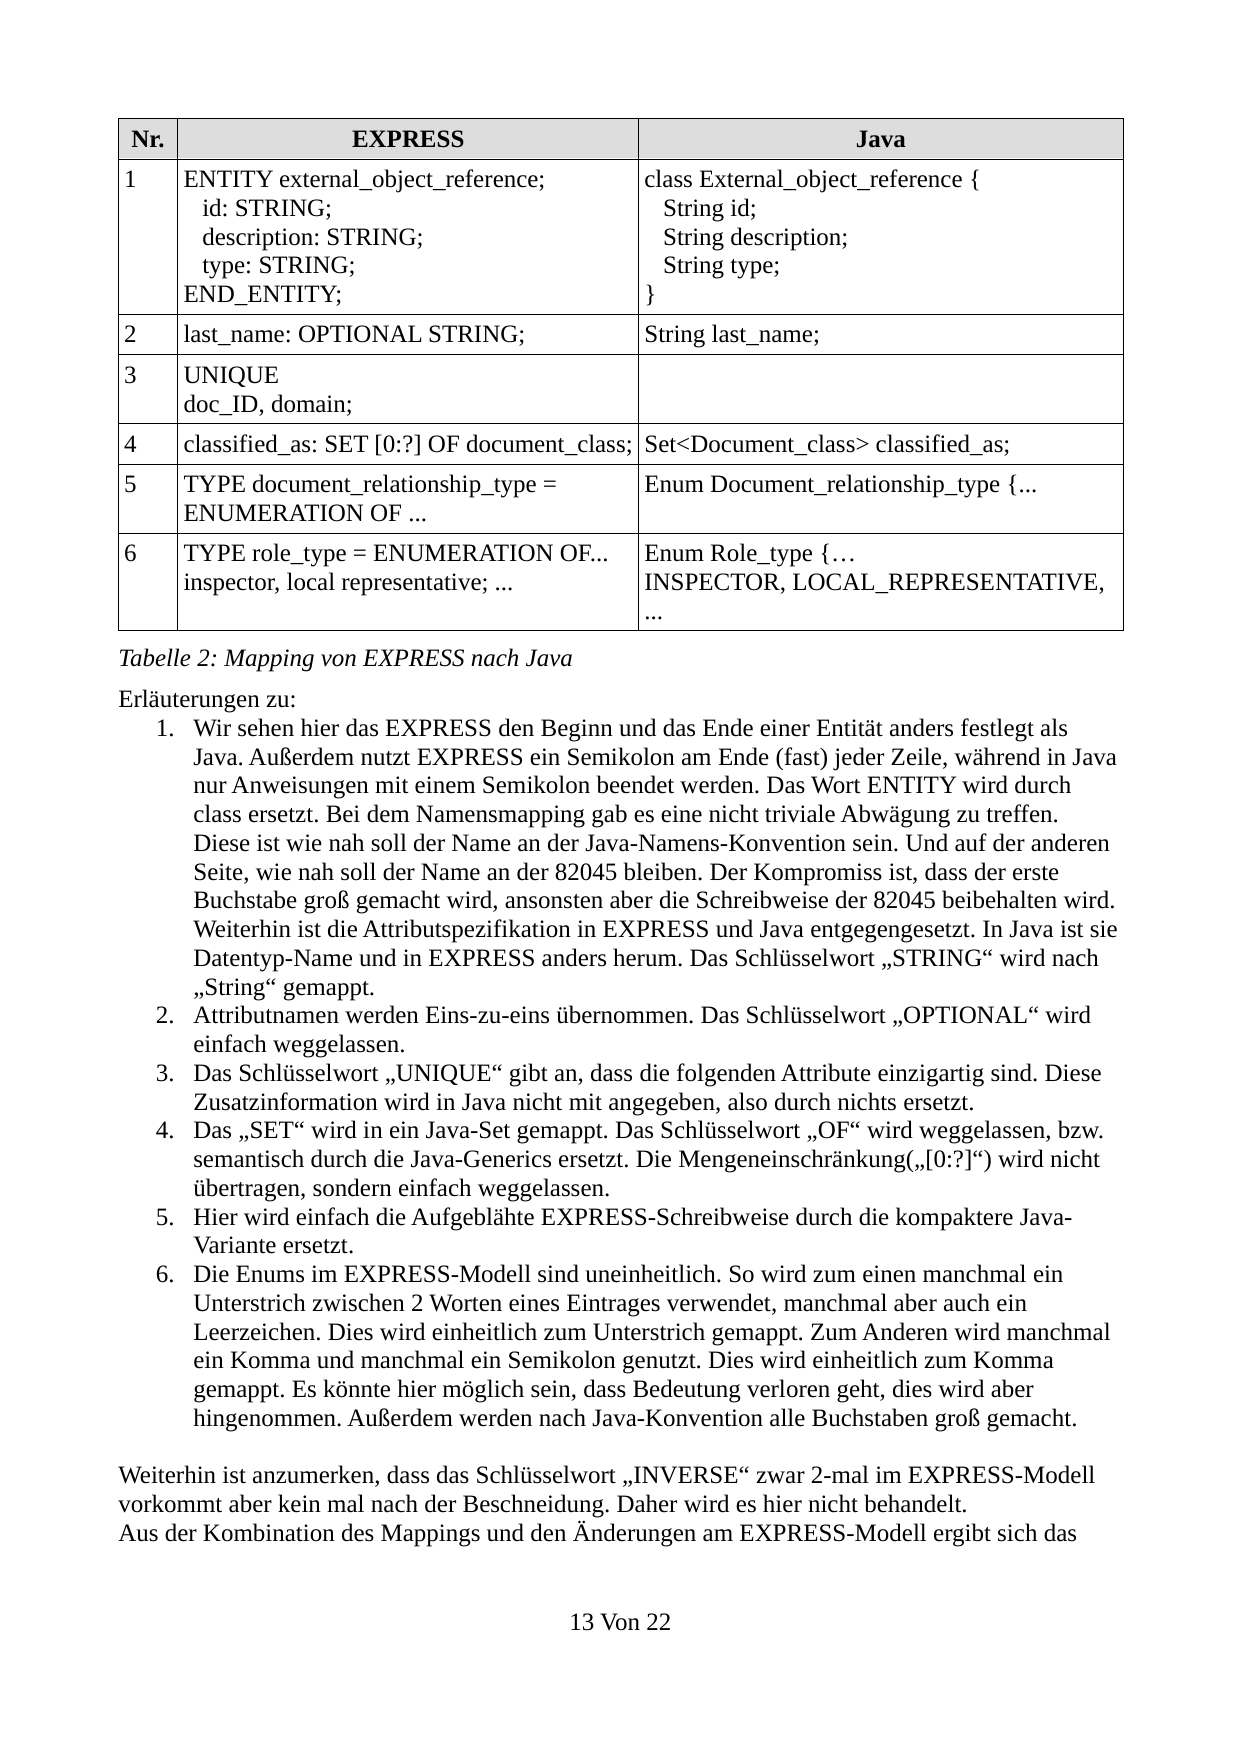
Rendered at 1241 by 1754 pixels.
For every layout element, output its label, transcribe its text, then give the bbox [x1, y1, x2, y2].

table_header Java [639, 119, 1123, 158]
table_cell [639, 355, 1123, 423]
table_cell UNIQUE doc_ID, domain; [178, 355, 638, 423]
table_cell 4 [119, 424, 177, 463]
text Erläuterungen zu: [118, 684, 1122, 713]
table_cell ENTITY external_object_reference; id: STRING; description: STRING; type: STRING; END_ENTITY; [178, 160, 638, 314]
list Wir sehen hier das EXPRESS den Beginn und das Ende einer Entität anders festlegt als Java. Außerdem nutzt EXPRESS ein Semikolon am Ende (fast) jeder Zeile, während in Java nur Anweisungen mit einem Semikolon beendet werden. Das Wort ENTITY wird durch class ersetzt. Bei dem Namensmapping gab es eine nicht triviale Abwägung zu treffen. Diese ist wie nah soll der Name an der Java-Namens-Konvention sein. Und auf der anderen Seite, wie nah soll der Name an der 82045 bleiben. Der Kompromiss ist, dass der erste Buchstabe groß gemacht wird, ansonsten aber die Schreibweise der 82045 beibehalten wird. Weiterhin ist die Attributspezifikation in EXPRESS und Java entgegengesetzt. In Java ist sie Datentyp-Name und in EXPRESS anders herum. Das Schlüsselwort „STRING“ wird nach „String“ gemappt. [156, 713, 1122, 1000]
table_cell TYPE role_type = ENUMERATION OF... inspector, local representative; ... [178, 534, 638, 630]
table_header Nr. [119, 119, 177, 158]
table_cell Set<Document_class> classified_as; [639, 424, 1123, 463]
table_cell Enum Document_relationship_type {... [639, 465, 1123, 532]
table_cell class External_object_reference { String id; String description; String type; } [639, 160, 1123, 314]
table_cell Enum Role_type {… INSPECTOR, LOCAL_REPRESENTATIVE, ... [639, 534, 1123, 630]
table_cell 6 [119, 534, 177, 630]
table_cell 1 [119, 160, 177, 314]
list Attributnamen werden Eins-zu-eins übernommen. Das Schlüsselwort „OPTIONAL“ wird einfach weggelassen. [156, 1000, 1122, 1058]
table_cell 3 [119, 355, 177, 423]
table_cell String last_name; [639, 315, 1123, 354]
table_header EXPRESS [178, 119, 638, 158]
list Das „SET“ wird in ein Java-Set gemappt. Das Schlüsselwort „OF“ wird weggelassen, bzw. semantisch durch die Java-Generics ersetzt. Die Mengeneinschränkung(„[0:?]“) wird nicht übertragen, sondern einfach weggelassen. [156, 1115, 1122, 1202]
table_cell last_name: OPTIONAL STRING; [178, 315, 638, 354]
text Aus der Kombination des Mappings und den Änderungen am EXPRESS-Modell ergibt sich das [118, 1518, 1122, 1547]
text Weiterhin ist anzumerken, dass das Schlüsselwort „INVERSE“ zwar 2-mal im EXPRESS-Modell vorkommt aber kein mal nach der Beschneidung. Daher wird es hier nicht behandelt. [118, 1460, 1122, 1518]
list Die Enums im EXPRESS-Modell sind uneinheitlich. So wird zum einen manchmal ein Unterstrich zwischen 2 Worten eines Eintrages verwendet, manchmal aber auch ein Leerzeichen. Dies wird einheitlich zum Unterstrich gemappt. Zum Anderen wird manchmal ein Komma und manchmal ein Semikolon genutzt. Dies wird einheitlich zum Komma gemappt. Es könnte hier möglich sein, dass Bedeutung verloren geht, dies wird aber hingenommen. Außerdem werden nach Java-Konvention alle Buchstaben groß gemacht. [156, 1259, 1122, 1432]
table_cell TYPE document_relationship_type = ENUMERATION OF ... [178, 465, 638, 532]
table_cell 5 [119, 465, 177, 532]
list Hier wird einfach die Aufgeblähte EXPRESS-Schreibweise durch die kompaktere Java-Variante ersetzt. [156, 1202, 1122, 1259]
list Das Schlüsselwort „UNIQUE“ gibt an, dass die folgenden Attribute einzigartig sind. Diese Zusatzinformation wird in Java nicht mit angegeben, also durch nichts ersetzt. [156, 1058, 1122, 1115]
text Tabelle 2: Mapping von EXPRESS nach Java [118, 643, 1122, 672]
table_cell 2 [119, 315, 177, 354]
table_cell classified_as: SET [0:?] OF document_class; [178, 424, 638, 463]
